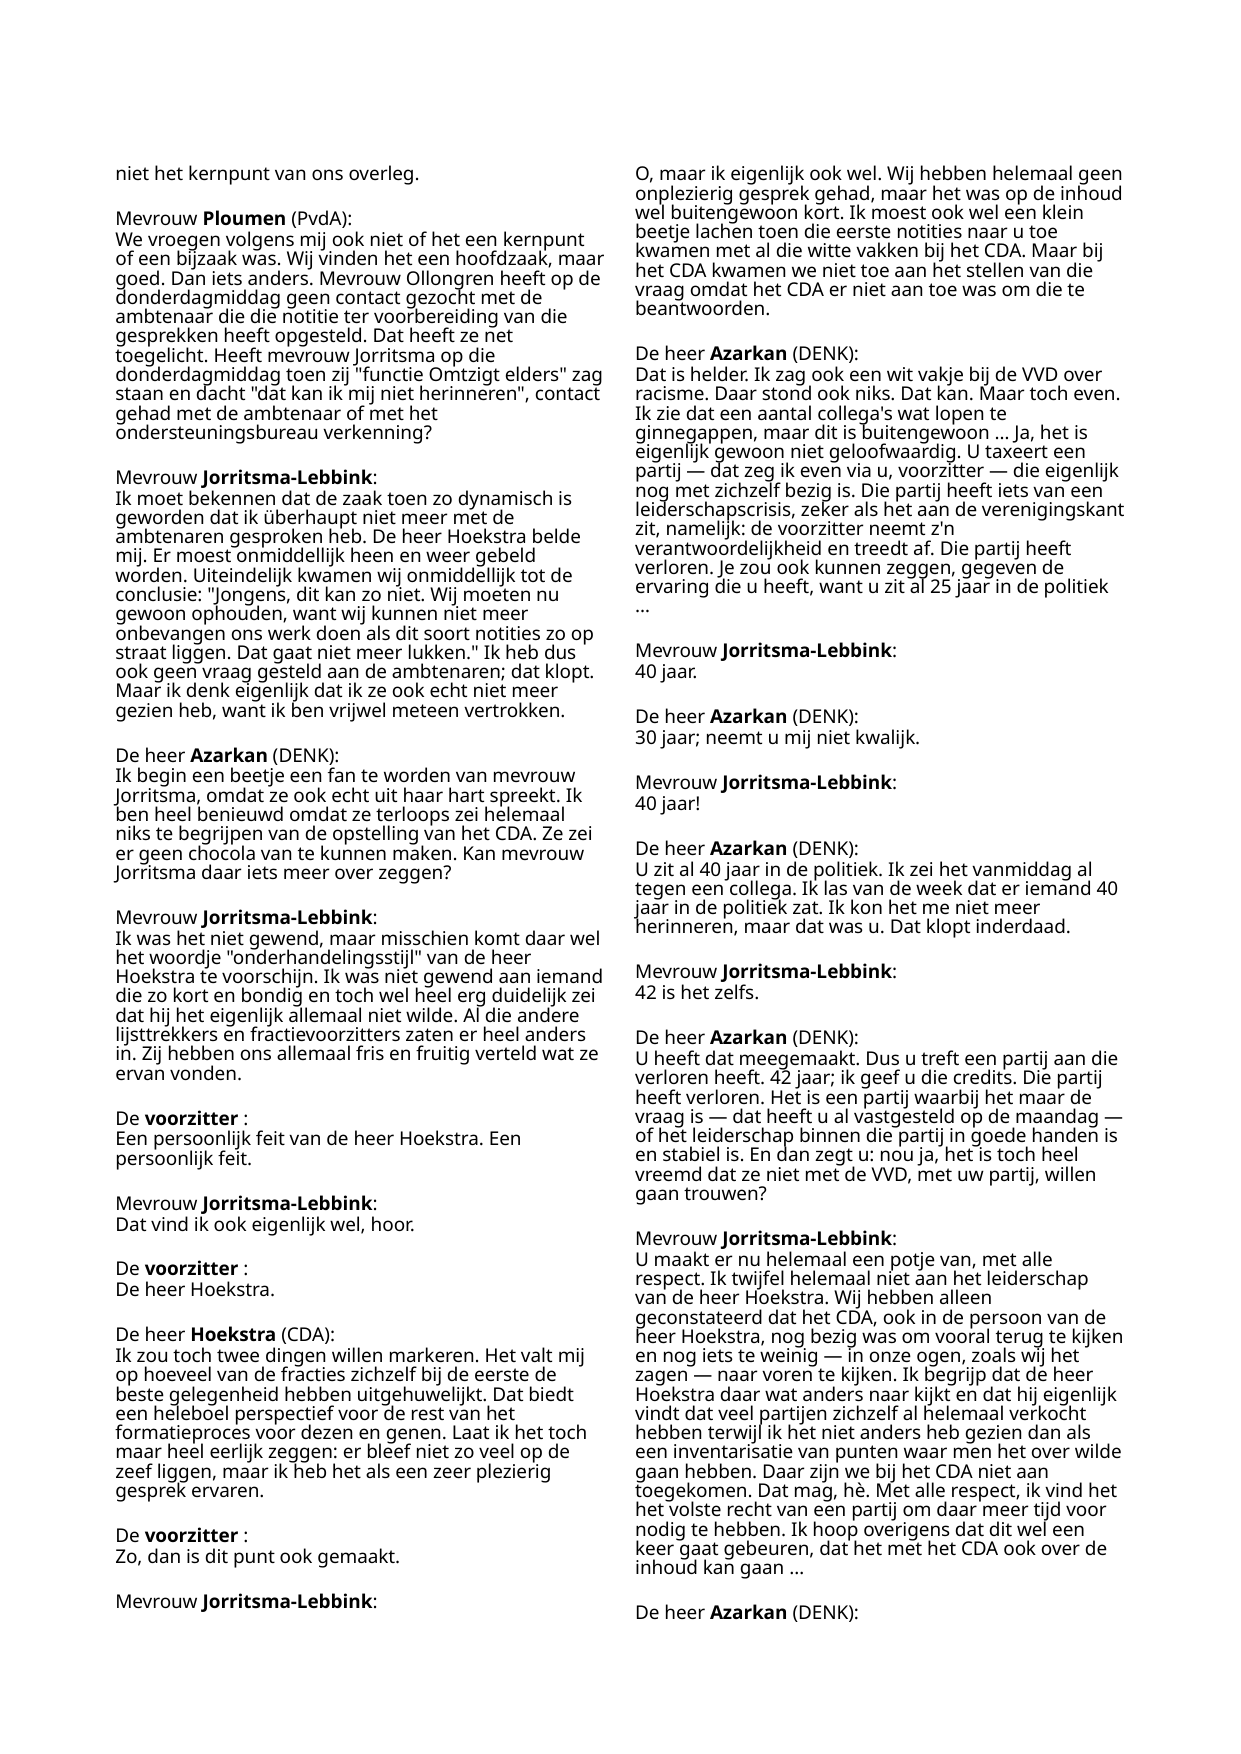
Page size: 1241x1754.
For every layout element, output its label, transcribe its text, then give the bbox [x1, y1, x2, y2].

text De heer Hoekstra (CDA): [115, 1321, 605, 1347]
text Mevrouw Ploumen (PvdA): [115, 205, 605, 231]
text Mevrouw Jorritsma-Lebbink: [635, 958, 1125, 984]
text Zo, dan is dit punt ook gemaakt. [115, 1548, 605, 1567]
text U maakt er nu helemaal een potje van, met alle respect. Ik twijfel helemaal niet aan het leiderschap van de heer Hoekstra. Wij hebben alleen geconstateerd dat het CDA, ook in de persoon van de heer Hoekstra, nog bezig was om vooral terug te kijken en nog iets te weinig — in onze ogen, zoals wij het zagen — naar voren te kijken. Ik begrijp dat de heer Hoekstra daar wat anders naar kijkt en dat hij eigenlijk vindt dat veel partijen zichzelf al helemaal verkocht hebben terwijl ik het niet anders heb gezien dan als een inventarisatie van punten waar men het over wilde gaan hebben. Daar zijn we bij het CDA niet aan toegekomen. Dat mag, hè. Met alle respect, ik vind het het volste recht van een partij om daar meer tijd voor nodig te hebben. Ik hoop overigens dat dit wel een keer gaat gebeuren, dat het met het CDA ook over de inhoud kan gaan … [635, 1251, 1125, 1578]
text De voorzitter : [115, 1256, 605, 1281]
text O, maar ik eigenlijk ook wel. Wij hebben helemaal geen onplezierig gesprek gehad, maar het was op de inhoud wel buitengewoon kort. Ik moest ook wel een klein beetje lachen toen die eerste notities naar u toe kwamen met al die witte vakken bij het CDA. Maar bij het CDA kwamen we niet toe aan het stellen van die vraag omdat het CDA er niet aan toe was om die te beantwoorden. [635, 165, 1125, 319]
text Dat vind ik ook eigenlijk wel, hoor. [115, 1216, 605, 1235]
text De voorzitter : [115, 1522, 605, 1548]
text 40 jaar! [635, 795, 1125, 814]
text 30 jaar; neemt u mij niet kwalijk. [635, 729, 1125, 748]
text Mevrouw Jorritsma-Lebbink: [635, 769, 1125, 795]
text Mevrouw Jorritsma-Lebbink: [115, 1190, 605, 1216]
text Mevrouw Jorritsma-Lebbink: [115, 464, 605, 490]
text U zit al 40 jaar in de politiek. Ik zei het vanmiddag al tegen een collega. Ik las van de week dat er iemand 40 jaar in de politiek zat. Ik kon het me niet meer herinneren, maar dat was u. Dat klopt inderdaad. [635, 861, 1125, 938]
text Mevrouw Jorritsma-Lebbink: [635, 637, 1125, 663]
text De voorzitter : [115, 1105, 605, 1130]
text De heer Hoekstra. [115, 1281, 605, 1301]
text Ik moet bekennen dat de zaak toen zo dynamisch is geworden dat ik überhaupt niet meer met de ambtenaren gesproken heb. De heer Hoekstra belde mij. Er moest onmiddellijk heen en weer gebeld worden. Uiteindelijk kwamen wij onmiddellijk tot de conclusie: "Jongens, dit kan zo niet. Wij moeten nu gewoon ophouden, want wij kunnen niet meer onbevangen ons werk doen als dit soort notities zo op straat liggen. Dat gaat niet meer lukken." Ik heb dus ook geen vraag gesteld aan de ambtenaren; dat klopt. Maar ik denk eigenlijk dat ik ze ook echt niet meer gezien heb, want ik ben vrijwel meteen vertrokken. [115, 490, 605, 721]
text Ik begin een beetje een fan te worden van mevrouw Jorritsma, omdat ze ook echt uit haar hart spreekt. Ik ben heel benieuwd omdat ze terloops zei helemaal niks te begrijpen van de opstelling van het CDA. Ze zei er geen chocola van te kunnen maken. Kan mevrouw Jorritsma daar iets meer over zeggen? [115, 767, 605, 883]
text De heer Azarkan (DENK): [635, 703, 1125, 729]
text De heer Azarkan (DENK): [635, 1024, 1125, 1050]
text Ik was het niet gewend, maar misschien komt daar wel het woordje "onderhandelingsstijl" van de heer Hoekstra te voorschijn. Ik was niet gewend aan iemand die zo kort en bondig en toch wel heel erg duidelijk zei dat hij het eigenlijk allemaal niet wilde. Al die andere lijsttrekkers en fractievoorzitters zaten er heel anders in. Zij hebben ons allemaal fris en fruitig verteld wat ze ervan vonden. [115, 930, 605, 1084]
text U heeft dat meegemaakt. Dus u treft een partij aan die verloren heeft. 42 jaar; ik geef u die credits. Die partij heeft verloren. Het is een partij waarbij het maar de vraag is — dat heeft u al vastgesteld op de maandag — of het leiderschap binnen die partij in goede handen is en stabiel is. En dan zegt u: nou ja, het is toch heel vreemd dat ze niet met de VVD, met uw partij, willen gaan trouwen? [635, 1050, 1125, 1204]
text Mevrouw Jorritsma-Lebbink: [115, 904, 605, 930]
text Dat is helder. Ik zag ook een wit vakje bij de VVD over racisme. Daar stond ook niks. Dat kan. Maar toch even. Ik zie dat een aantal collega's wat lopen te ginnegappen, maar dit is buitengewoon … Ja, het is eigenlijk gewoon niet geloofwaardig. U taxeert een partij — dat zeg ik even via u, voorzitter — die eigenlijk nog met zichzelf bezig is. Die partij heeft iets van een leiderschapscrisis, zeker als het aan de verenigingskant zit, namelijk: de voorzitter neemt z'n verantwoordelijkheid en treedt af. Die partij heeft verloren. Je zou ook kunnen zeggen, gegeven de ervaring die u heeft, want u zit al 25 jaar in de politiek … [635, 366, 1125, 617]
text Een persoonlijk feit van de heer Hoekstra. Een persoonlijk feit. [115, 1130, 605, 1169]
text Mevrouw Jorritsma-Lebbink: [115, 1588, 605, 1614]
text 40 jaar. [635, 663, 1125, 682]
text We vroegen volgens mij ook niet of het een kernpunt of een bijzaak was. Wij vinden het een hoofdzaak, maar goed. Dan iets anders. Mevrouw Ollongren heeft op de donderdagmiddag geen contact gezocht met de ambtenaar die die notitie ter voorbereiding van die gesprekken heeft opgesteld. Dat heeft ze net toegelicht. Heeft mevrouw Jorritsma op die donderdagmiddag toen zij "functie Omtzigt elders" zag staan en dacht "dat kan ik mij niet herinneren", contact gehad met de ambtenaar of met het ondersteuningsbureau verkenning? [115, 231, 605, 443]
text De heer Azarkan (DENK): [635, 1599, 1125, 1625]
text De heer Azarkan (DENK): [635, 340, 1125, 366]
text Ik zou toch twee dingen willen markeren. Het valt mij op hoeveel van de fracties zichzelf bij de eerste de beste gelegenheid hebben uitgehuwelijkt. Dat biedt een heleboel perspectief voor de rest van het formatieproces voor dezen en genen. Laat ik het toch maar heel eerlijk zeggen: er bleef niet zo veel op de zeef liggen, maar ik heb het als een zeer plezierig gesprek ervaren. [115, 1347, 605, 1501]
text niet het kernpunt van ons overleg. [115, 165, 605, 184]
text Mevrouw Jorritsma-Lebbink: [635, 1225, 1125, 1251]
text De heer Azarkan (DENK): [115, 742, 605, 767]
text 42 is het zelfs. [635, 984, 1125, 1003]
text De heer Azarkan (DENK): [635, 835, 1125, 861]
